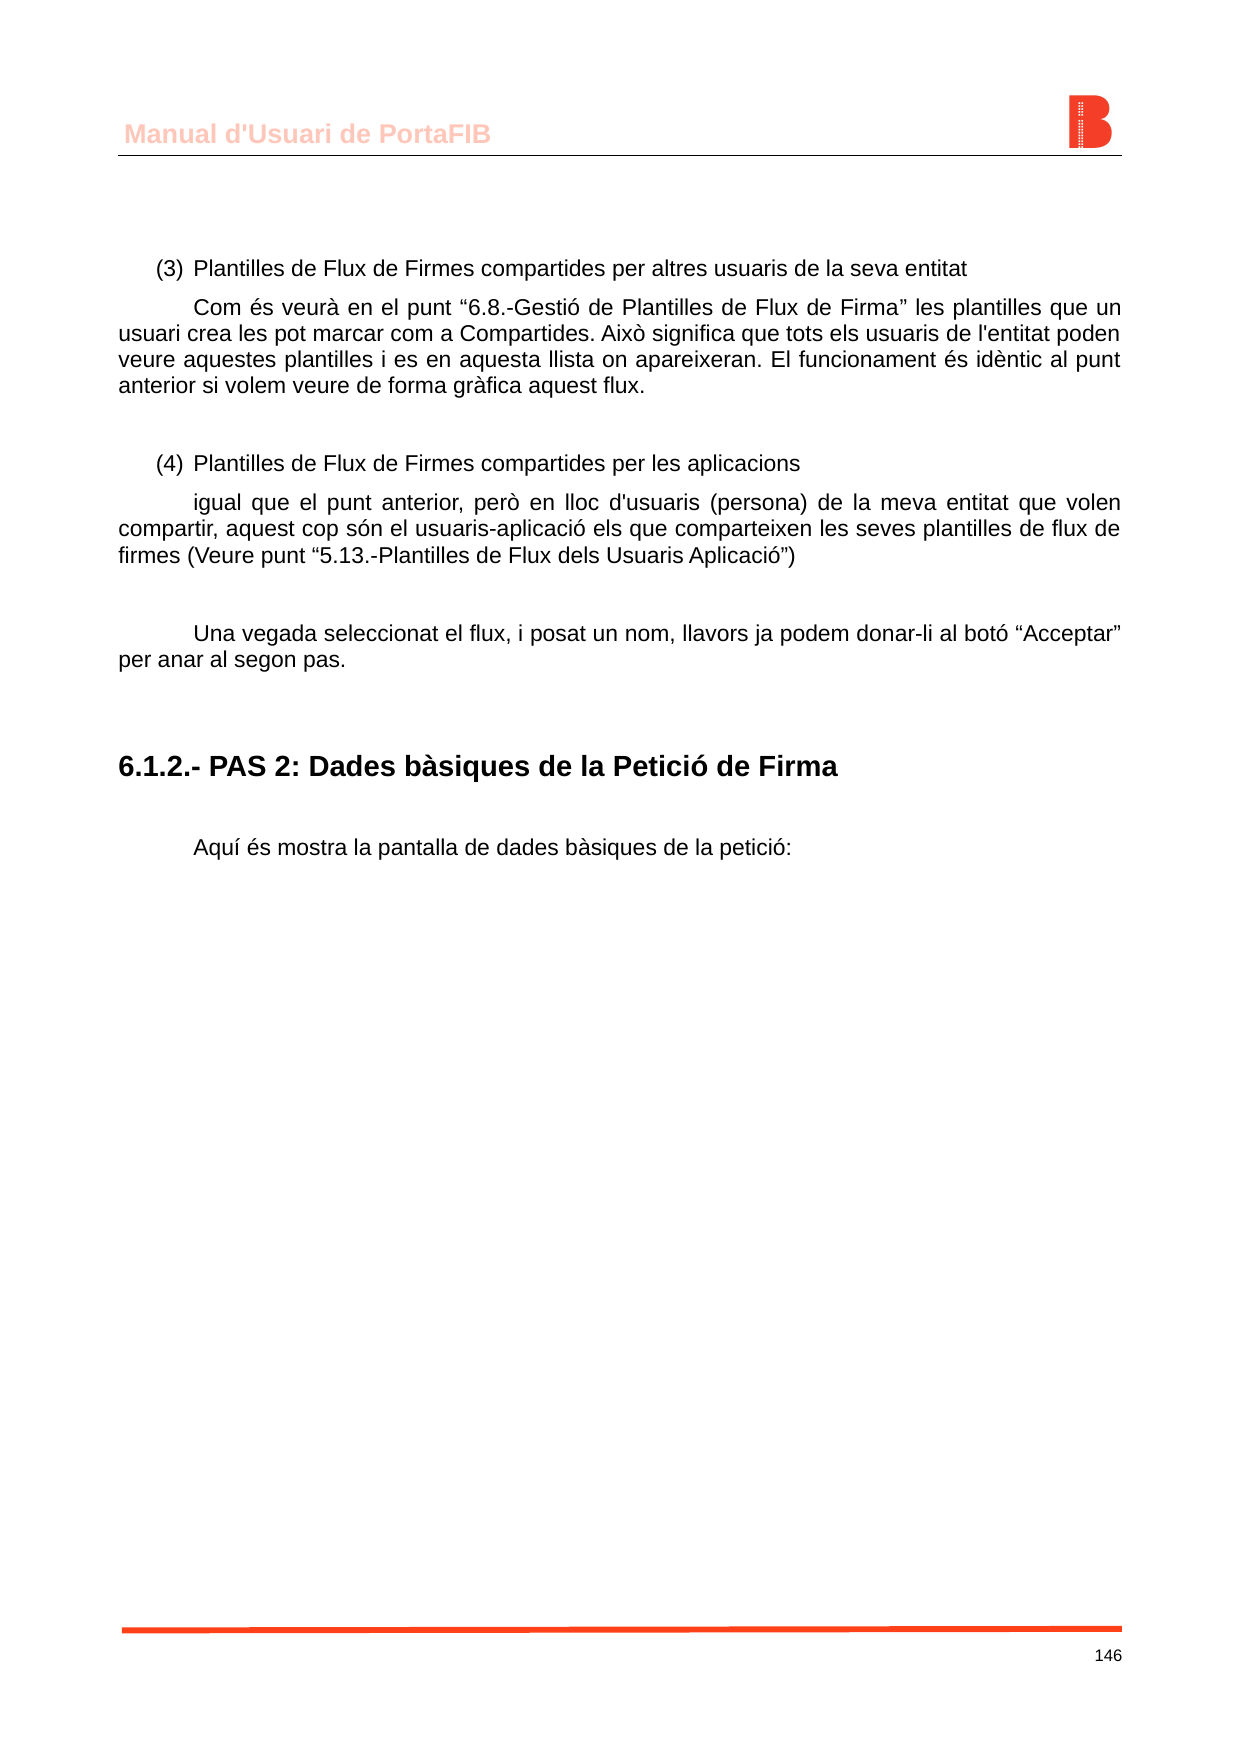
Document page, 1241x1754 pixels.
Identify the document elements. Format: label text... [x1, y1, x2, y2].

picture [1063, 94, 1117, 150]
text Una vegada seleccionat el flux, i posat un nom, llavors ja podem donar-li al botó “Acceptar” per anar al segon pas. [118, 619, 1122, 672]
text igual que el punt anterior, però en lloc d'usuaris (persona) de la meva entitat que volen compartir, aquest cop són el usuaris-aplicació els que comparteixen les seves plantilles de flux de firmes (Veure punt “5.13Plantilles de Flux dels Usuaris Aplicació”) [118, 489, 1122, 568]
subtitle PAS 2: Dades bàsiques de la Petició de Firma [118, 748, 1122, 782]
list Plantilles de Flux de Firmes compartides per les aplicacions [156, 450, 1122, 477]
text Aquí és mostra la pantalla de dades bàsiques de la petició: [118, 833, 1122, 860]
list Plantilles de Flux de Firmes compartides per altres usuaris de la seva entitat [156, 254, 1122, 281]
text Com és veurà en el punt “6.8Gestió de Plantilles de Flux de Firma” les plantilles que un usuari crea les pot marcar com a Compartides. Això significa que tots els usuaris de l'entitat poden veure aquestes plantilles i es en aquesta llista on apareixeran. El funcionament és idèntic al punt anterior si volem veure de forma gràfica aquest flux. [118, 293, 1122, 399]
